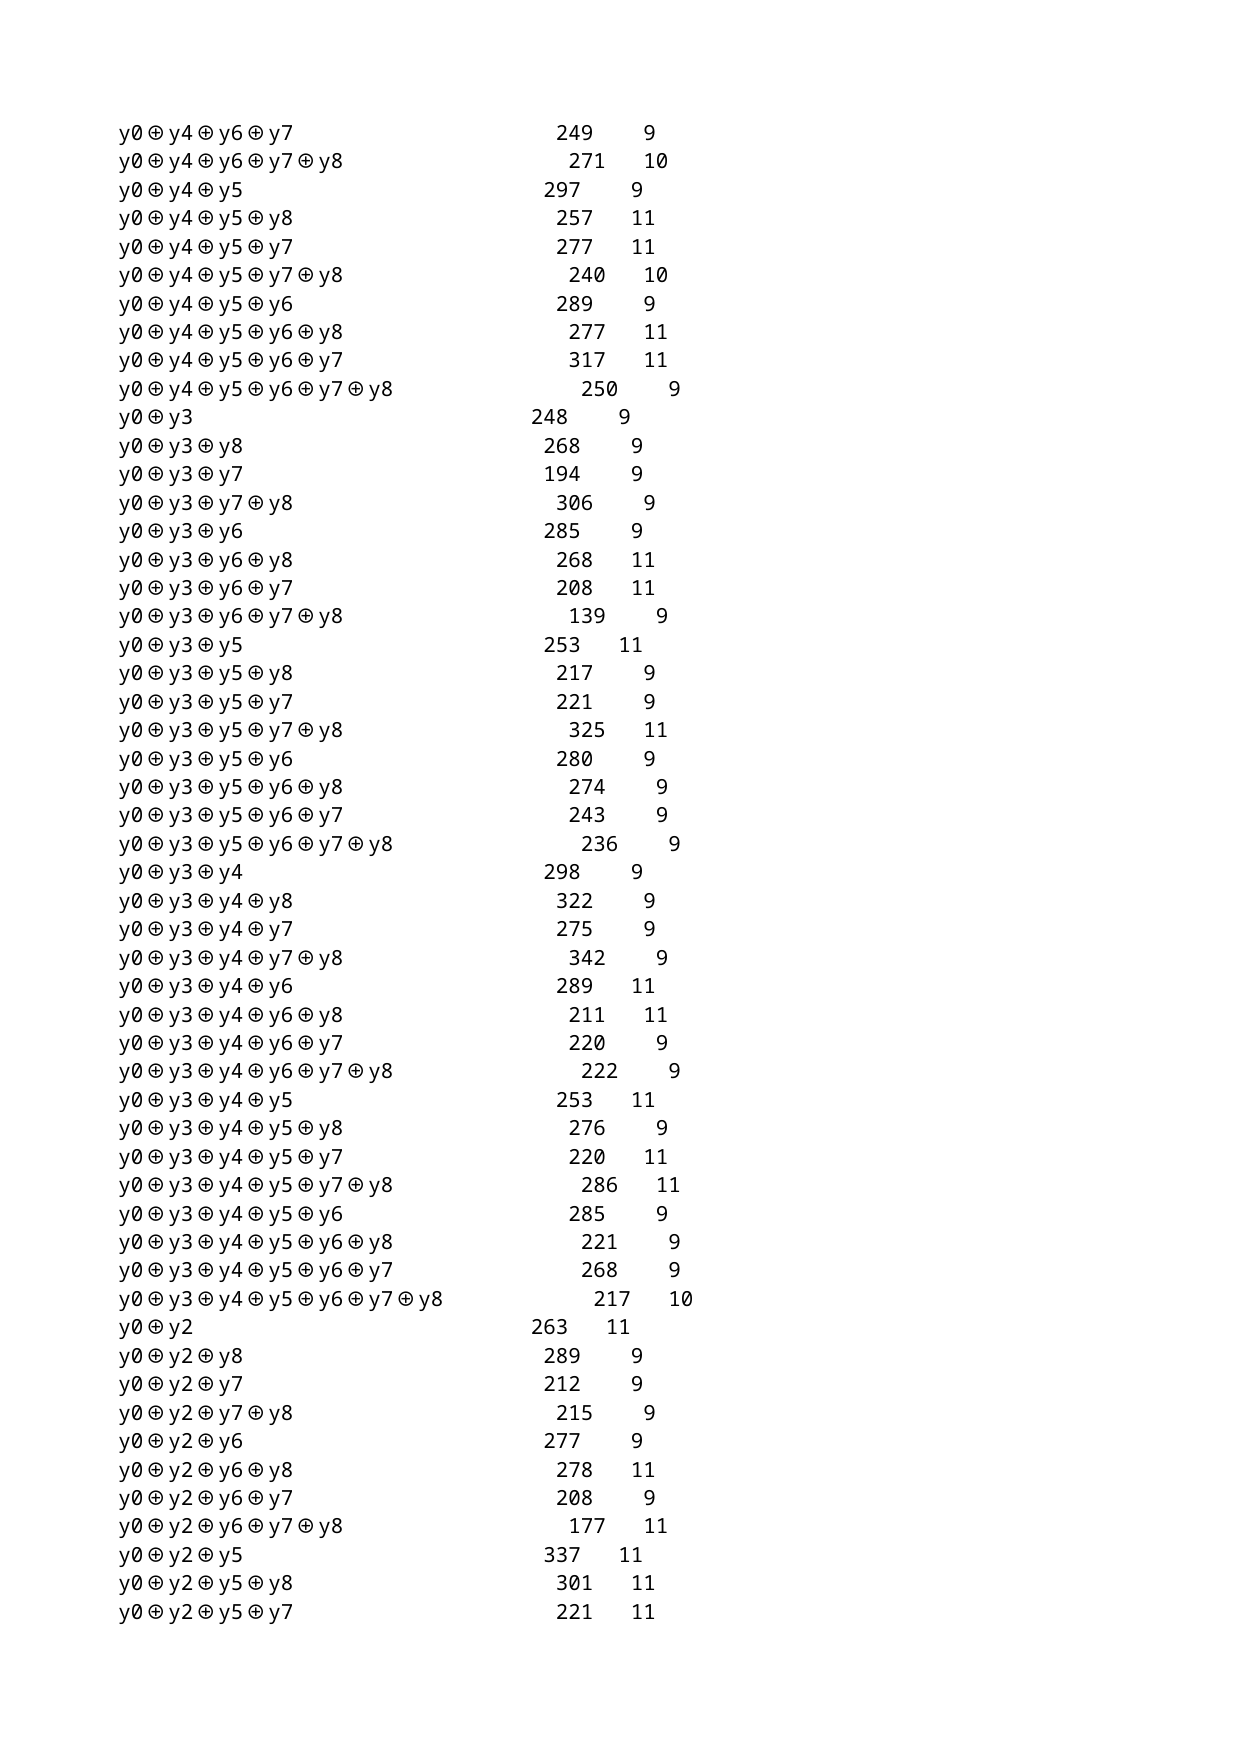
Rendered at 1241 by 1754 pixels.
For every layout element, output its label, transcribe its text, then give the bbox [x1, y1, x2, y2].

text y0⊕y4⊕y5⊕y6 289 9 [118, 289, 1122, 317]
text y0⊕y2⊕y5⊕y7 221 11 [118, 1597, 1122, 1625]
text y0⊕y2⊕y7 212 9 [118, 1369, 1122, 1398]
text y0⊕y3⊕y6⊕y7⊕y8 139 9 [118, 602, 1122, 630]
text y0⊕y3⊕y5 253 11 [118, 630, 1122, 658]
text y0⊕y3⊕y6⊕y8 268 11 [118, 545, 1122, 573]
text y0⊕y3⊕y5⊕y8 217 9 [118, 658, 1122, 687]
text y0⊕y3⊕y4⊕y7⊕y8 342 9 [118, 943, 1122, 971]
text y0⊕y2⊕y6⊕y7 208 9 [118, 1483, 1122, 1512]
text y0⊕y4⊕y5⊕y6⊕y8 277 11 [118, 317, 1122, 346]
text y0⊕y3⊕y4⊕y6 289 11 [118, 971, 1122, 1000]
text y0⊕y3⊕y4⊕y7 275 9 [118, 914, 1122, 943]
text y0⊕y3 248 9 [118, 402, 1122, 431]
text y0⊕y4⊕y5 297 9 [118, 175, 1122, 203]
text y0⊕y3⊕y6⊕y7 208 11 [118, 573, 1122, 602]
text y0⊕y3⊕y6 285 9 [118, 516, 1122, 545]
text y0⊕y2 263 11 [118, 1312, 1122, 1341]
text y0⊕y3⊕y5⊕y6 280 9 [118, 744, 1122, 772]
text y0⊕y2⊕y6 277 9 [118, 1426, 1122, 1455]
text y0⊕y4⊕y6⊕y7 249 9 [118, 118, 1122, 147]
text y0⊕y4⊕y5⊕y8 257 11 [118, 203, 1122, 232]
text y0⊕y3⊕y4⊕y6⊕y7 220 9 [118, 1028, 1122, 1057]
text y0⊕y3⊕y4⊕y5⊕y6⊕y7 268 9 [118, 1256, 1122, 1284]
text y0⊕y3⊕y4⊕y5⊕y8 276 9 [118, 1113, 1122, 1142]
text y0⊕y2⊕y6⊕y8 278 11 [118, 1455, 1122, 1483]
text y0⊕y3⊕y4 298 9 [118, 857, 1122, 886]
text y0⊕y3⊕y5⊕y6⊕y7⊕y8 236 9 [118, 829, 1122, 857]
text y0⊕y2⊕y6⊕y7⊕y8 177 11 [118, 1512, 1122, 1540]
text y0⊕y3⊕y5⊕y6⊕y8 274 9 [118, 772, 1122, 801]
text y0⊕y3⊕y4⊕y5 253 11 [118, 1085, 1122, 1113]
text y0⊕y3⊕y4⊕y5⊕y6⊕y8 221 9 [118, 1227, 1122, 1256]
text y0⊕y3⊕y4⊕y5⊕y6 285 9 [118, 1199, 1122, 1227]
text y0⊕y4⊕y5⊕y7⊕y8 240 10 [118, 260, 1122, 289]
text y0⊕y3⊕y4⊕y5⊕y6⊕y7⊕y8 217 10 [118, 1284, 1122, 1312]
text y0⊕y3⊕y4⊕y6⊕y8 211 11 [118, 1000, 1122, 1028]
text y0⊕y3⊕y4⊕y5⊕y7 220 11 [118, 1142, 1122, 1170]
text y0⊕y3⊕y4⊕y5⊕y7⊕y8 286 11 [118, 1170, 1122, 1199]
text y0⊕y2⊕y5⊕y8 301 11 [118, 1568, 1122, 1597]
text y0⊕y4⊕y5⊕y6⊕y7 317 11 [118, 346, 1122, 374]
text y0⊕y3⊕y7⊕y8 306 9 [118, 488, 1122, 516]
text y0⊕y2⊕y8 289 9 [118, 1341, 1122, 1369]
text y0⊕y4⊕y5⊕y7 277 11 [118, 232, 1122, 260]
text y0⊕y4⊕y6⊕y7⊕y8 271 10 [118, 147, 1122, 175]
text y0⊕y3⊕y4⊕y6⊕y7⊕y8 222 9 [118, 1057, 1122, 1085]
text y0⊕y4⊕y5⊕y6⊕y7⊕y8 250 9 [118, 374, 1122, 402]
text y0⊕y3⊕y4⊕y8 322 9 [118, 886, 1122, 914]
text y0⊕y3⊕y5⊕y7⊕y8 325 11 [118, 715, 1122, 744]
text y0⊕y3⊕y5⊕y7 221 9 [118, 687, 1122, 715]
text y0⊕y2⊕y5 337 11 [118, 1540, 1122, 1568]
text y0⊕y3⊕y5⊕y6⊕y7 243 9 [118, 801, 1122, 829]
text y0⊕y3⊕y7 194 9 [118, 459, 1122, 488]
text y0⊕y3⊕y8 268 9 [118, 431, 1122, 459]
text y0⊕y2⊕y7⊕y8 215 9 [118, 1398, 1122, 1426]
